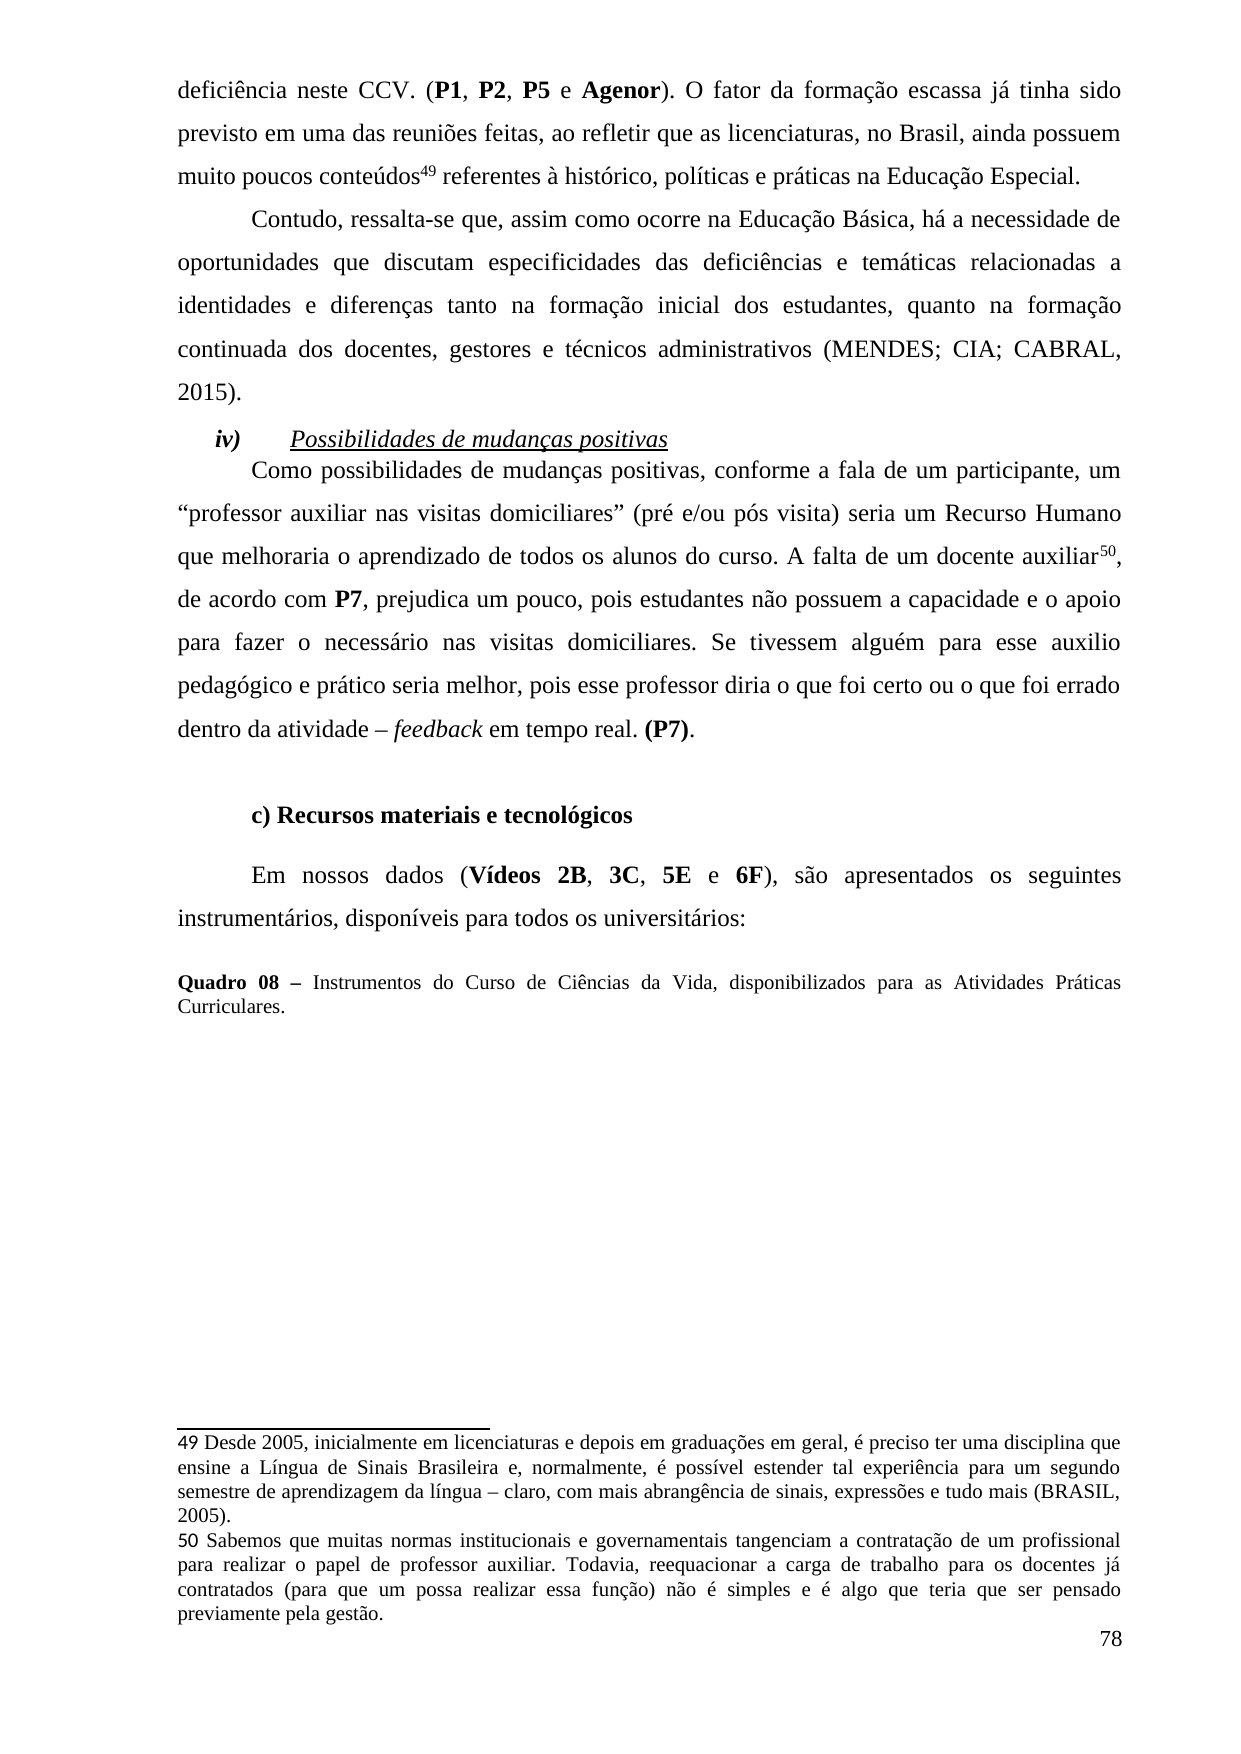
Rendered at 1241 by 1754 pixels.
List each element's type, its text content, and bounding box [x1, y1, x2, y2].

subtitle c) Recursos materiais e tecnológicos [251, 800, 1122, 829]
text Como possibilidades de mudanças positivas, conforme a fala de um participante, um “professor auxiliar nas visitas domiciliares” (pré e/ou pós visita) seria um Recurso Humano que melhoraria o aprendizado de todos os alunos do curso. A falta de um docente auxiliar, de acordo com P7, prejudica um pouco, pois estudantes não possuem a capacidade e o apoio para fazer o necessário nas visitas domiciliares. Se tivessem alguém para esse auxilio pedagógico e prático seria melhor, pois esse professor diria o que foi certo ou o que foi errado dentro da atividade – feedback em tempo real. (P7). [177, 455, 1122, 742]
text Quadro 08 – Instrumentos do Curso de Ciências da Vida, disponibilizados para as Atividades Práticas Curriculares. [177, 970, 1122, 1018]
text deficiência neste CCV. (P1, P2, P5 e Agenor). O fator da formação escassa já tinha sido previsto em uma das reuniões feitas, ao refletir que as licenciaturas, no Brasil, ainda possuem muito poucos conteúdos referentes à histórico, políticas e práticas na Educação Especial. [177, 75, 1122, 190]
text Contudo, ressalta-se que, assim como ocorre na Educação Básica, há a necessidade de oportunidades que discutam especificidades das deficiências e temáticas relacionadas a identidades e diferenças tanto na formação inicial dos estudantes, quanto na formação continuada dos docentes, gestores e técnicos administrativos (MENDES; CIA; CABRAL, 2015). [177, 204, 1122, 406]
text Sabemos que muitas normas institucionais e governamentais tangenciam a contratação de um profissional para realizar o papel de professor auxiliar. Todavia, reequacionar a carga de trabalho para os docentes já contratados (para que um possa realizar essa função) não é simples e é algo que teria que ser pensado previamente pela gestão. [177, 1527, 1122, 1624]
list Possibilidades de mudanças positivas [215, 424, 1122, 453]
text Desde 2005, inicialmente em licenciaturas e depois em graduações em geral, é preciso ter uma disciplina que ensine a Língua de Sinais Brasileira e, normalmente, é possível estender tal experiência para um segundo semestre de aprendizagem da língua – claro, com mais abrangência de sinais, expressões e tudo mais (BRASIL, 2005). [177, 1429, 1122, 1527]
text Em nossos dados (Vídeos 2B, 3C, 5E e 6F), são apresentados os seguintes instrumentários, disponíveis para todos os universitários: [177, 860, 1122, 932]
